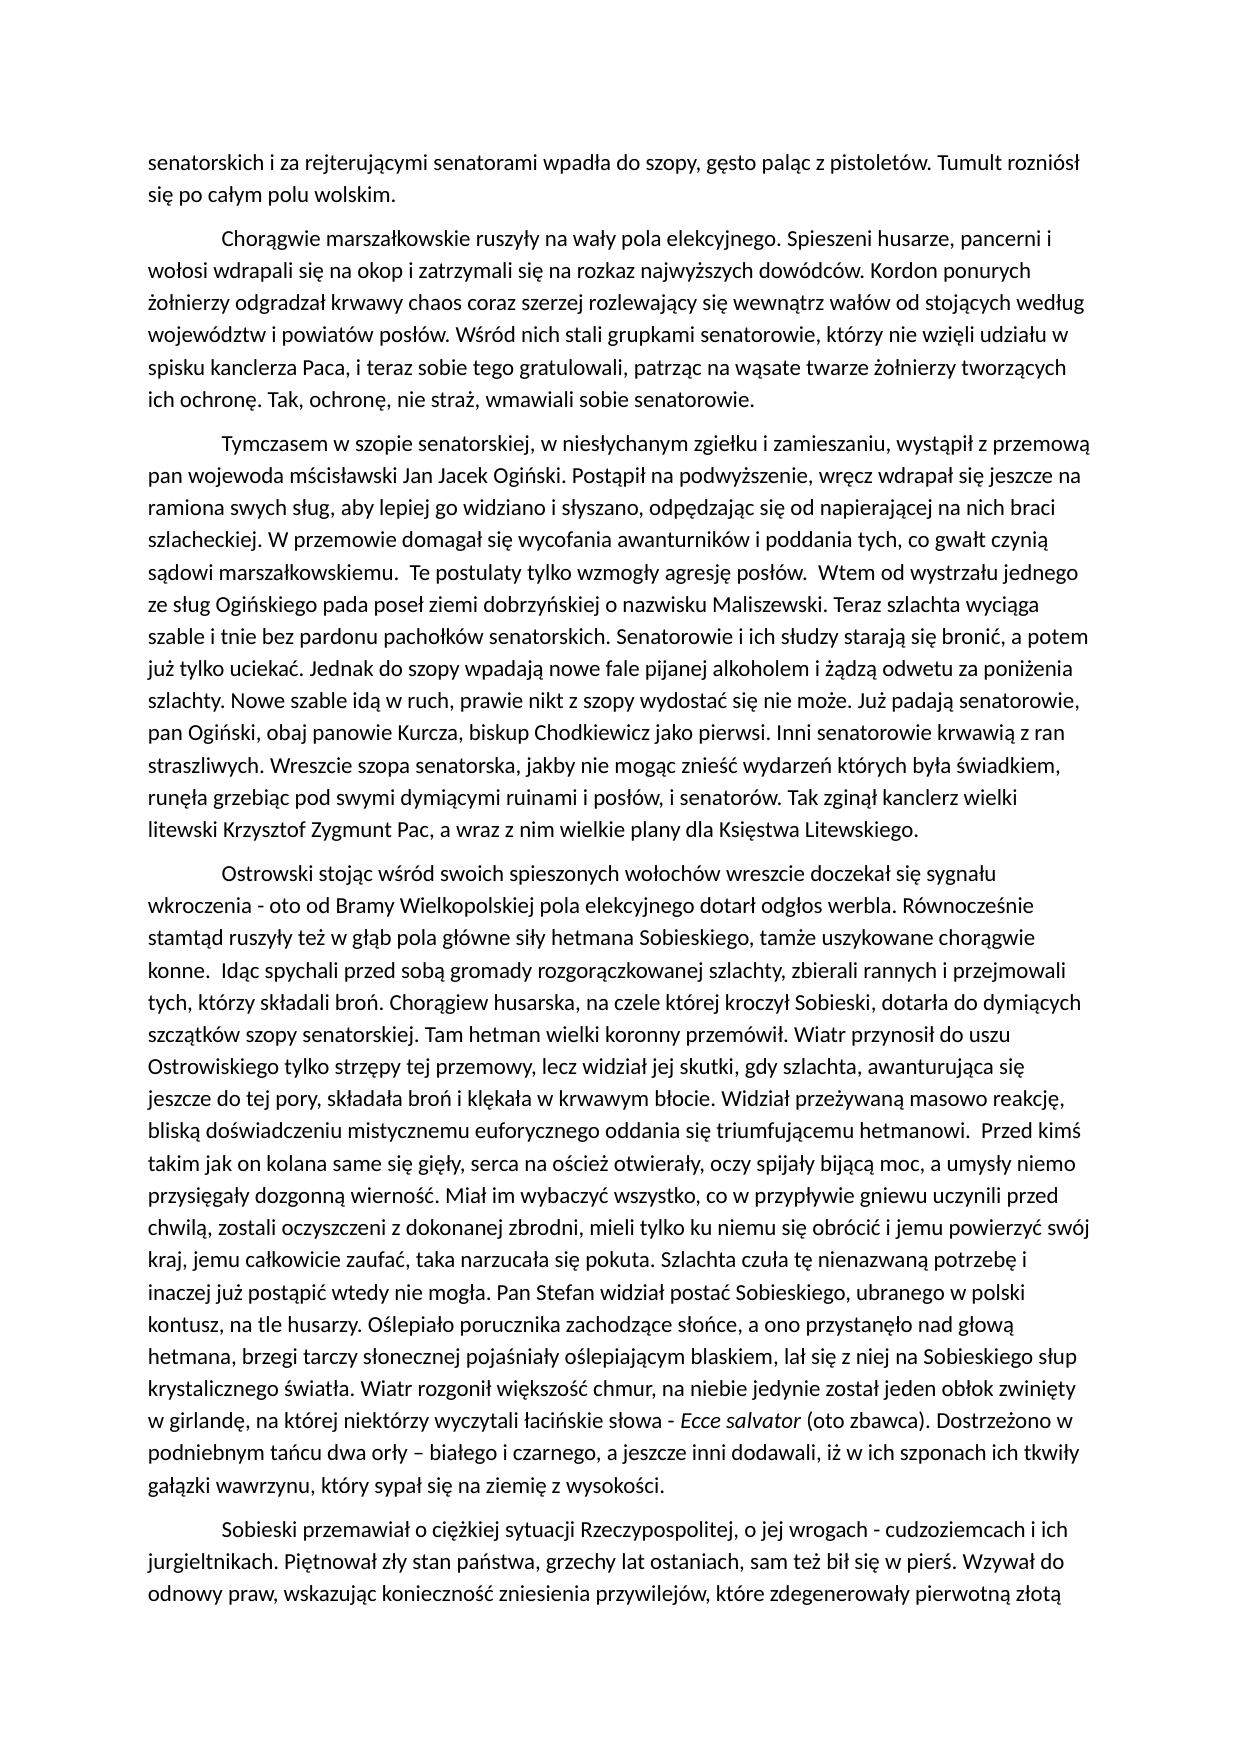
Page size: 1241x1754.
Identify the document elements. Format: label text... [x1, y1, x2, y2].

text Sobieski przemawiał o ciężkiej sytuacji Rzeczypospolitej, o jej wrogach - cudzoziemcach i ich jurgieltnikach. Piętnował zły stan państwa, grzechy lat ostaniach, sam też bił się w pierś. Wzywał do odnowy praw, wskazując konieczność zniesienia przywilejów, które zdegenerowały pierwotną złotą [148, 1515, 1093, 1607]
text Tymczasem w szopie senatorskiej, w niesłychanym zgiełku i zamieszaniu, wystąpił z przemową pan wojewoda mścisławski Jan Jacek Ogiński. Postąpił na podwyższenie, wręcz wdrapał się jeszcze na ramiona swych sług, aby lepiej go widziano i słyszano, odpędzając się od napierającej na nich braci szlacheckiej. W przemowie domagał się wycofania awanturników i poddania tych, co gwałt czynią sądowi marszałkowskiemu. Te postulaty tylko wzmogły agresję posłów. Wtem od wystrzału jednego ze sług Ogińskiego pada poseł ziemi dobrzyńskiej o nazwisku Maliszewski. Teraz szlachta wyciąga szable i tnie bez pardonu pachołków senatorskich. Senatorowie i ich słudzy starają się bronić, a potem już tylko uciekać. Jednak do szopy wpadają nowe fale pijanej alkoholem i żądzą odwetu za poniżenia szlachty. Nowe szable idą w ruch, prawie nikt z szopy wydostać się nie może. Już padają senatorowie, pan Ogiński, obaj panowie Kurcza, biskup Chodkiewicz jako pierwsi. Inni senatorowie krwawią z ran straszliwych. Wreszcie szopa senatorska, jakby nie mogąc znieść wydarzeń których była świadkiem, runęła grzebiąc pod swymi dymiącymi ruinami i posłów, i senatorów. Tak zginął kanclerz wielki litewski Krzysztof Zygmunt Pac, a wraz z nim wielkie plany dla Księstwa Litewskiego. [148, 429, 1093, 843]
text Ostrowski stojąc wśród swoich spieszonych wołochów wreszcie doczekał się sygnału wkroczenia - oto od Bramy Wielkopolskiej pola elekcyjnego dotarł odgłos werbla. Równocześnie stamtąd ruszyły też w głąb pola główne siły hetmana Sobieskiego, tamże uszykowane chorągwie konne. Idąc spychali przed sobą gromady rozgorączkowanej szlachty, zbierali rannych i przejmowali tych, którzy składali broń. Chorągiew husarska, na czele której kroczył Sobieski, dotarła do dymiących szczątków szopy senatorskiej. Tam hetman wielki koronny przemówił. Wiatr przynosił do uszu Ostrowiskiego tylko strzępy tej przemowy, lecz widział jej skutki, gdy szlachta, awanturująca się jeszcze do tej pory, składała broń i klękała w krwawym błocie. Widział przeżywaną masowo reakcję, bliską doświadczeniu mistycznemu euforycznego oddania się triumfującemu hetmanowi. Przed kimś takim jak on kolana same się gięły, serca na oścież otwierały, oczy spijały bijącą moc, a umysły niemo przysięgały dozgonną wierność. Miał im wybaczyć wszystko, co w przypływie gniewu uczynili przed chwilą, zostali oczyszczeni z dokonanej zbrodni, mieli tylko ku niemu się obrócić i jemu powierzyć swój kraj, jemu całkowicie zaufać, taka narzucała się pokuta. Szlachta czuła tę nienazwaną potrzebę i inaczej już postąpić wtedy nie mogła. Pan Stefan widział postać Sobieskiego, ubranego w polski kontusz, na tle husarzy. Oślepiało porucznika zachodzące słońce, a ono przystanęło nad głową hetmana, brzegi tarczy słonecznej pojaśniały oślepiającym blaskiem, lał się z niej na Sobieskiego słup krystalicznego światła. Wiatr rozgonił większość chmur, na niebie jedynie został jeden obłok zwinięty w girlandę, na której niektórzy wyczytali łacińskie słowa - Ecce salvator (oto zbawca). Dostrzeżono w podniebnym tańcu dwa orły – białego i czarnego, a jeszcze inni dodawali, iż w ich szponach ich tkwiły gałązki wawrzynu, który sypał się na ziemię z wysokości. [148, 859, 1093, 1499]
text Chorągwie marszałkowskie ruszyły na wały pola elekcyjnego. Spieszeni husarze, pancerni i wołosi wdrapali się na okop i zatrzymali się na rozkaz najwyższych dowódców. Kordon ponurych żołnierzy odgradzał krwawy chaos coraz szerzej rozlewający się wewnątrz wałów od stojących według województw i powiatów posłów. Wśród nich stali grupkami senatorowie, którzy nie wzięli udziału w spisku kanclerza Paca, i teraz sobie tego gratulowali, patrząc na wąsate twarze żołnierzy tworzących ich ochronę. Tak, ochronę, nie straż, wmawiali sobie senatorowie. [148, 224, 1093, 413]
text senatorskich i za rejterującymi senatorami wpadła do szopy, gęsto paląc z pistoletów. Tumult rozniósł się po całym polu wolskim. [148, 148, 1093, 208]
